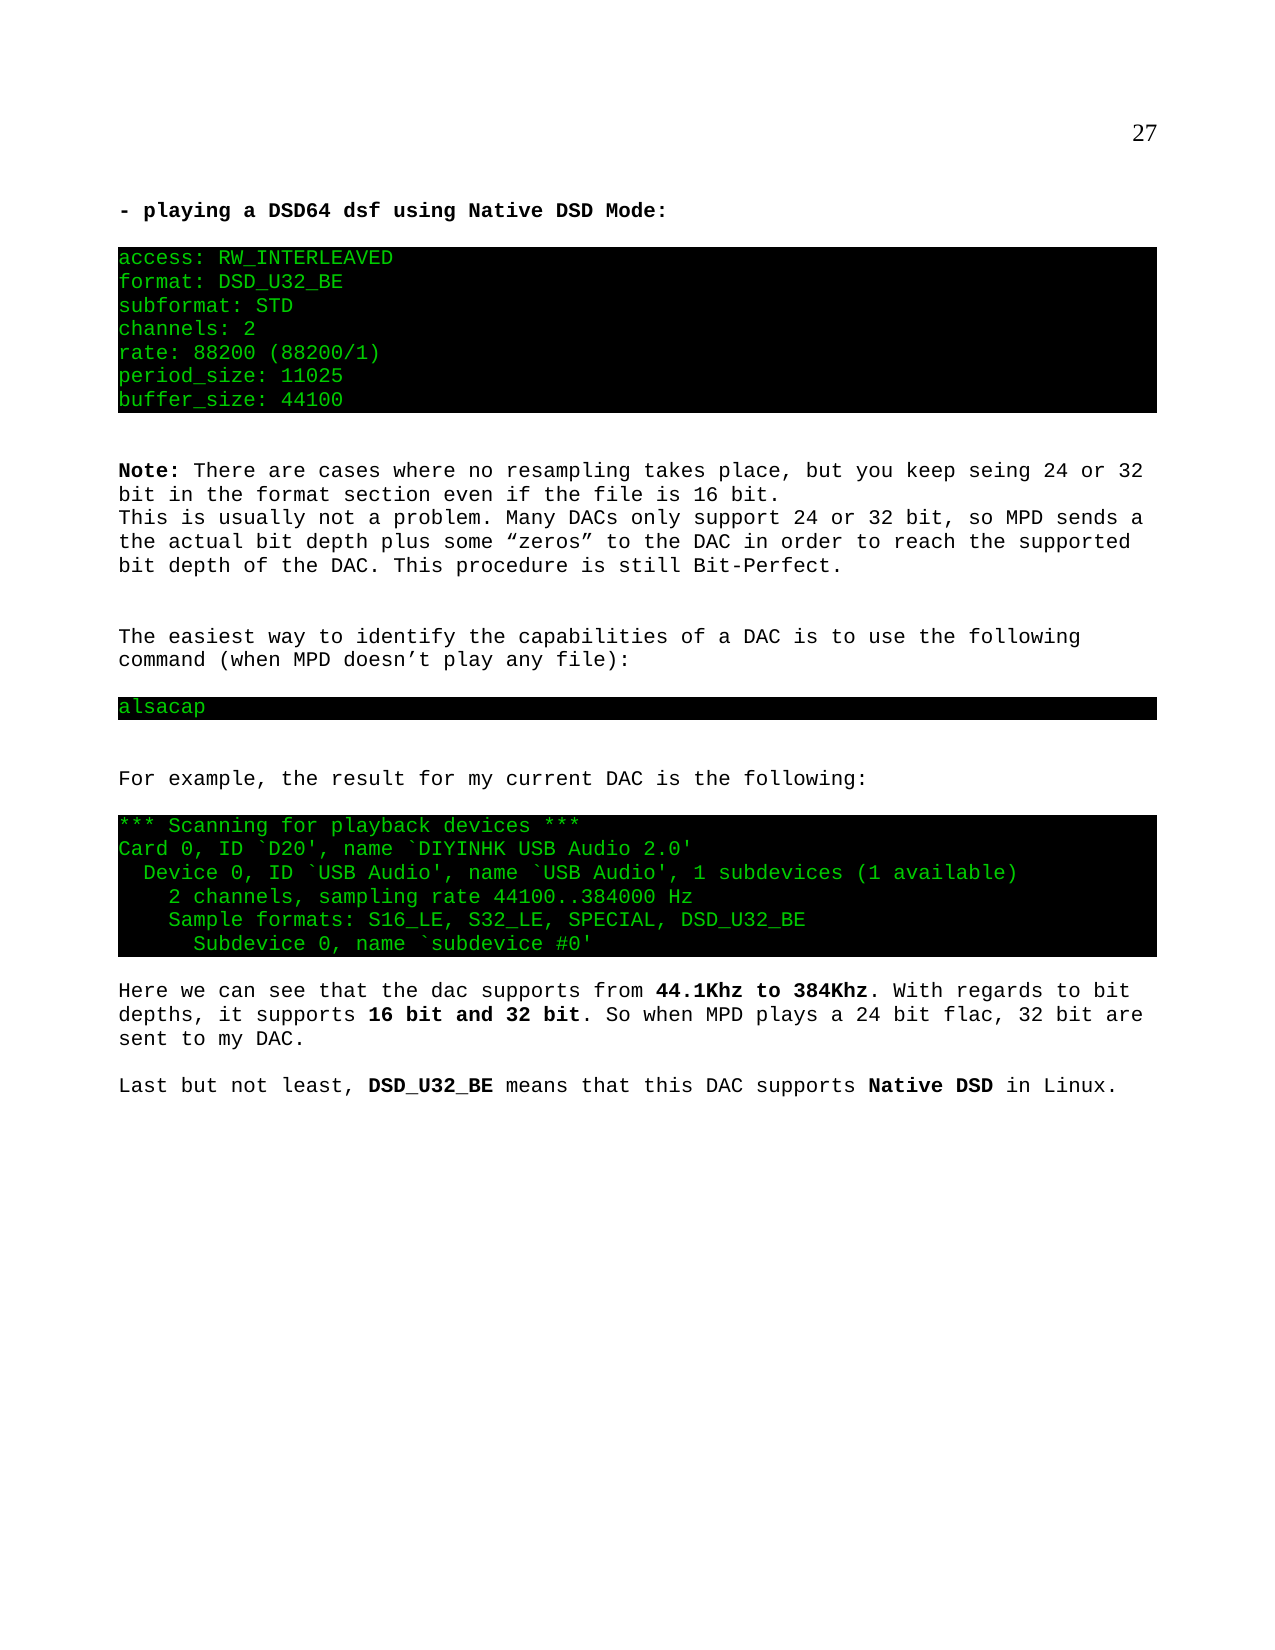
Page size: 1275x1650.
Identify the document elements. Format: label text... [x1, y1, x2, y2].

text Here we can see that the dac supports from 44.1Khz to 384Khz. With regards to bit depths, it supports 16 bit and 32 bit. So when MPD plays a 24 bit flac, 32 bit are sent to my DAC. [118, 980, 1157, 1051]
text Note: There are cases where no resampling takes place, but you keep seing 24 or 32 bit in the format section even if the file is 16 bit. [118, 460, 1157, 507]
text channels: 2 [118, 318, 1157, 342]
text This is usually not a problem. Many DACs only support 24 or 32 bit, so MPD sends a the actual bit depth plus some “zeros” to the DAC in order to reach the supported bit depth of the DAC. This procedure is still Bit-Perfect. [118, 507, 1157, 578]
text Card 0, ID `D20', name `DIYINHK USB Audio 2.0' [118, 838, 1157, 862]
text access: RW_INTERLEAVED [118, 247, 1157, 271]
text - playing a DSD64 dsf using Native DSD Mode: [118, 200, 1157, 224]
text format: DSD_U32_BE [118, 271, 1157, 294]
text Device 0, ID `USB Audio', name `USB Audio', 1 subdevices (1 available) [118, 862, 1157, 886]
text The easiest way to identify the capabilities of a DAC is to use the following command (when MPD doesn’t play any file): [118, 626, 1157, 673]
text Last but not least, DSD_U32_BE means that this DAC supports Native DSD in Linux. [118, 1075, 1157, 1098]
text subformat: STD [118, 294, 1157, 318]
text buffer_size: 44100 [118, 389, 1157, 413]
text Sample formats: S16_LE, S32_LE, SPECIAL, DSD_U32_BE [118, 909, 1157, 933]
text rate: 88200 (88200/1) [118, 342, 1157, 366]
text 2 channels, sampling rate 44100..384000 Hz [118, 886, 1157, 909]
text *** Scanning for playback devices *** [118, 815, 1157, 838]
text For example, the result for my current DAC is the following: [118, 767, 1157, 791]
text period_size: 11025 [118, 366, 1157, 389]
text Subdevice 0, name `subdevice #0' [118, 933, 1157, 957]
text alsacap [118, 697, 1157, 720]
